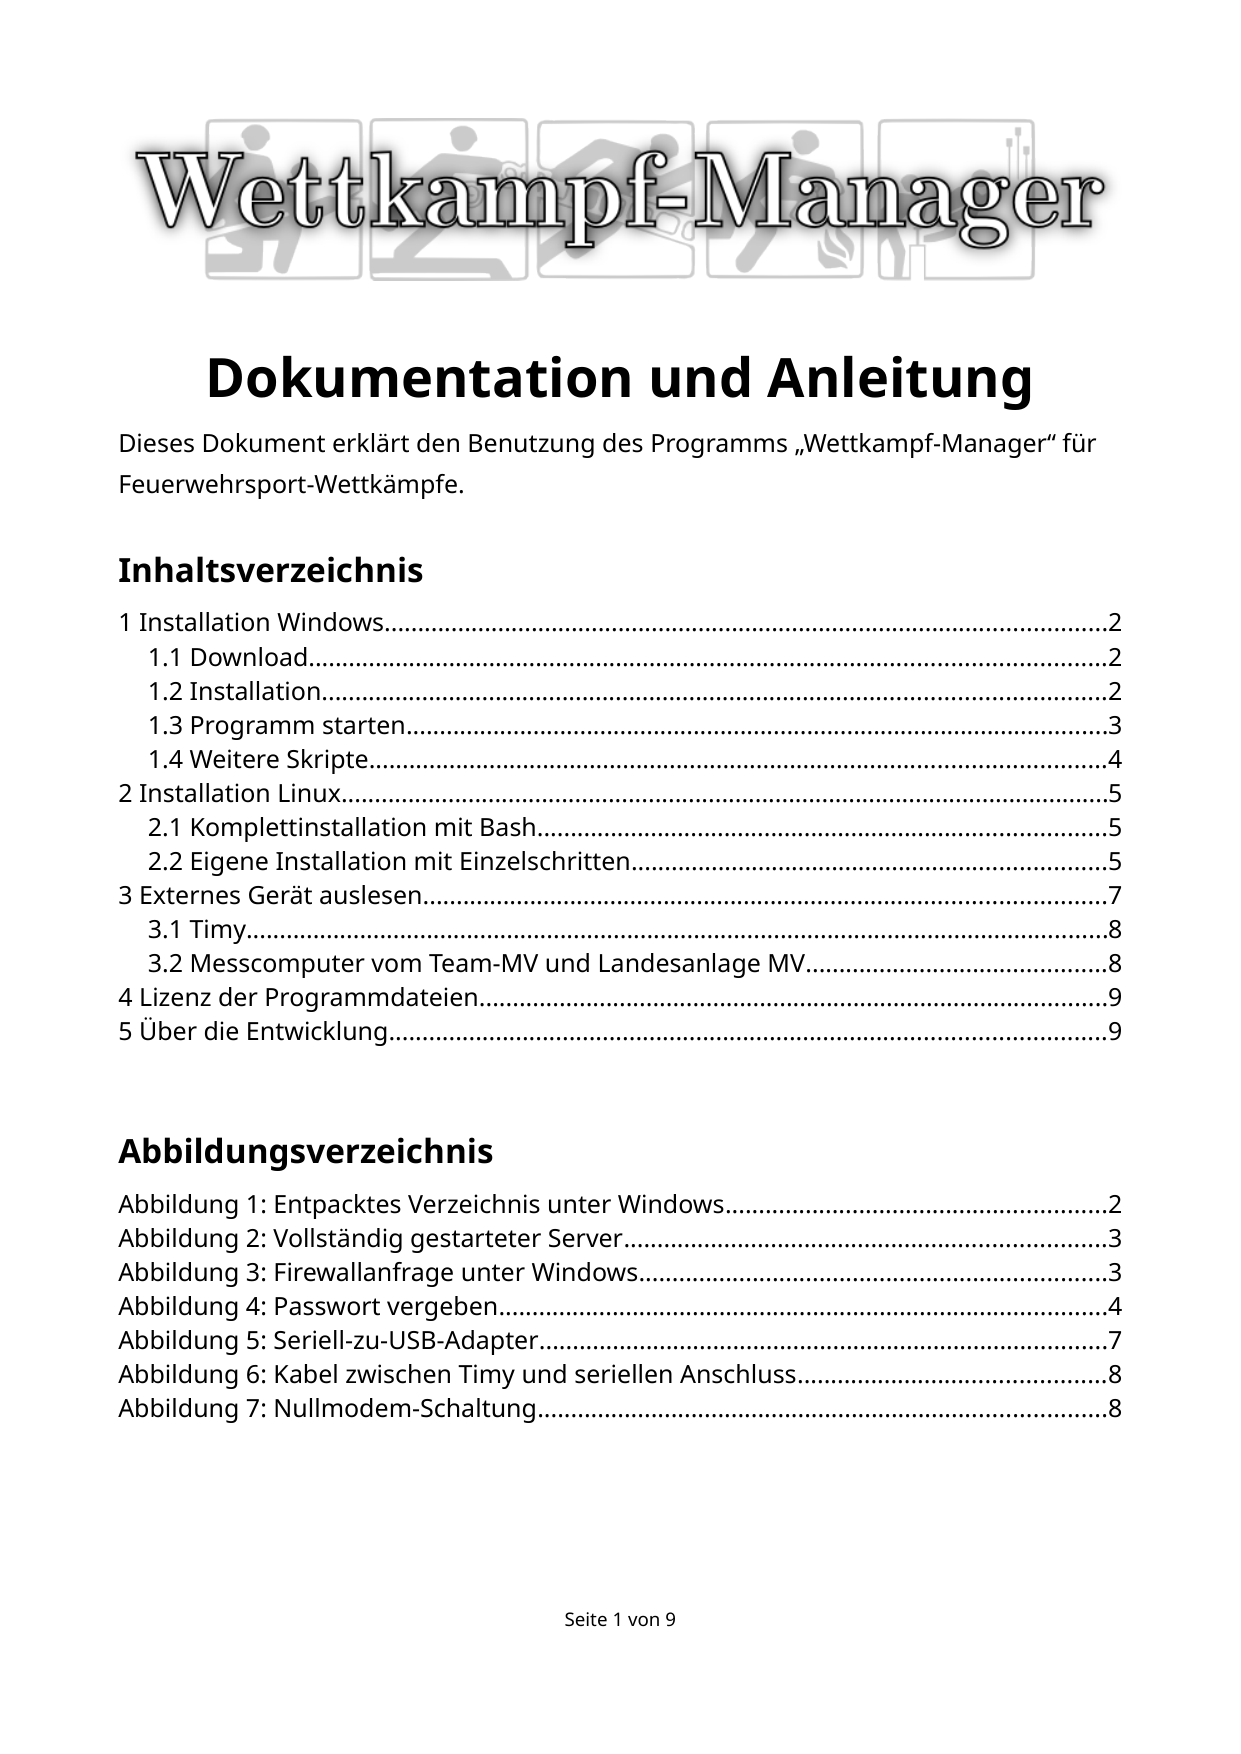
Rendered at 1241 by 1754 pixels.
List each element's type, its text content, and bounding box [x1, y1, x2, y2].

text Abbildung 5: Seriell-zu-USB-Adapter 7 [118, 1322, 1122, 1357]
text 1.3 Programm starten 3 [148, 707, 1122, 741]
text Abbildung 1: Entpacktes Verzeichnis unter Windows 2 [118, 1186, 1122, 1220]
text Dieses Dokument erklärt den Benutzung des Programms „Wettkampf-Manager“ für Feuerwehrsport-Wettkämpfe. [118, 426, 1122, 501]
text 3.1 Timy 8 [148, 912, 1122, 946]
text 4 Lizenz der Programmdateien 9 [118, 980, 1122, 1014]
text Abbildung 3: Firewallanfrage unter Windows 3 [118, 1254, 1122, 1288]
subtitle Abbildungsverzeichnis [118, 1128, 1122, 1174]
text 2.1 Komplettinstallation mit Bash 5 [148, 809, 1122, 843]
text 2 Installation Linux 5 [118, 775, 1122, 809]
text 1.1 Download 2 [148, 639, 1122, 673]
text 5 Über die Entwicklung 9 [118, 1014, 1122, 1048]
text 1.2 Installation 2 [148, 673, 1122, 707]
picture [118, 118, 1123, 281]
subtitle Dokumentation und Anleitung [118, 340, 1122, 413]
text Abbildung 4: Passwort vergeben 4 [118, 1288, 1122, 1322]
text 2.2 Eigene Installation mit Einzelschritten 5 [148, 843, 1122, 878]
text Abbildung 6: Kabel zwischen Timy und seriellen Anschluss 8 [118, 1357, 1122, 1391]
subtitle Inhaltsverzeichnis [118, 547, 1122, 593]
text 1 Installation Windows 2 [118, 605, 1122, 639]
text 3 Externes Gerät auslesen 7 [118, 878, 1122, 912]
text 3.2 Messcomputer vom Team-MV und Landesanlage MV 8 [148, 946, 1122, 980]
text Abbildung 7: Nullmodem-Schaltung 8 [118, 1391, 1122, 1425]
text 1.4 Weitere Skripte 4 [148, 741, 1122, 775]
text Abbildung 2: Vollständig gestarteter Server 3 [118, 1220, 1122, 1254]
